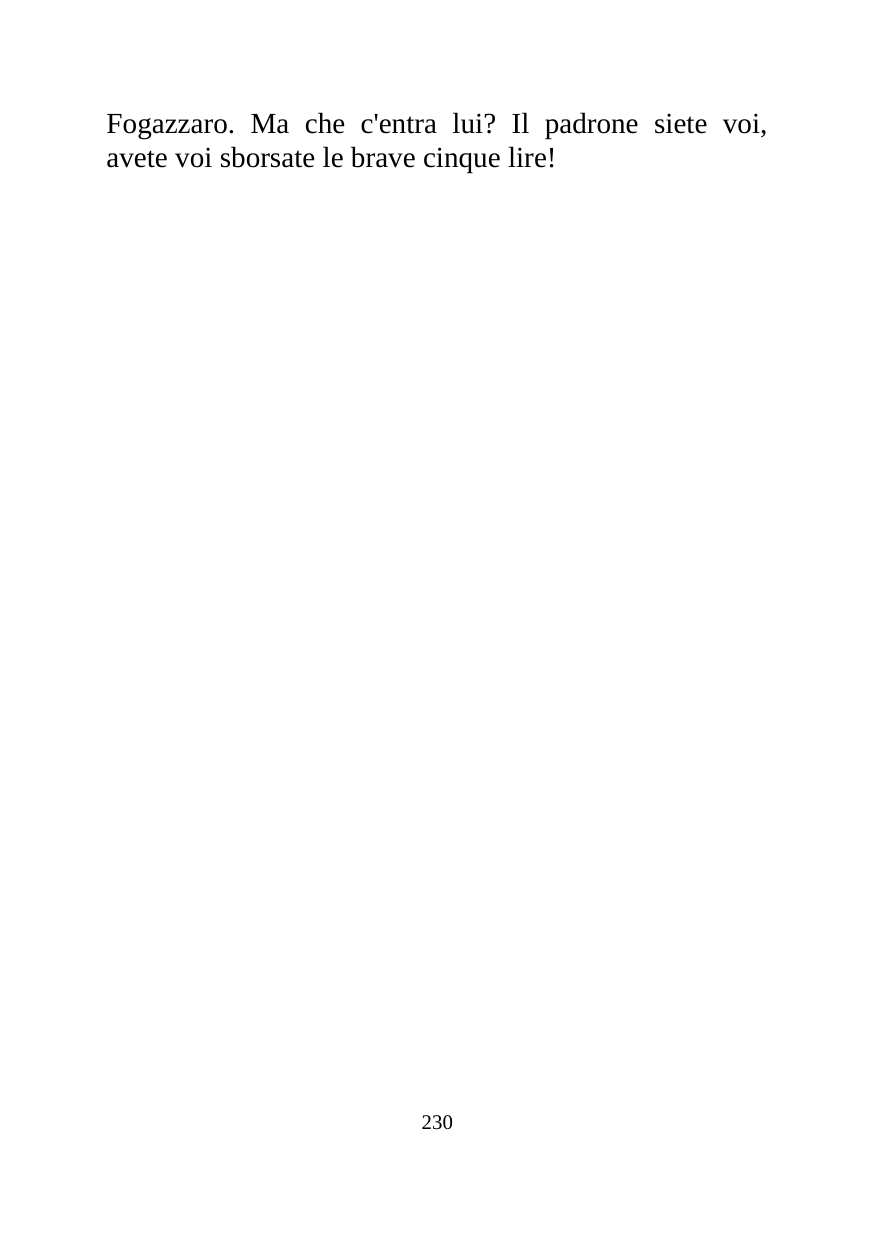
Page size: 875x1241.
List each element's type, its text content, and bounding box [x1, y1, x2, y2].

text Fogazzaro. Ma che c'entra lui? Il padrone siete voi, avete voi sborsate le brave cinque lire! [106, 106, 768, 173]
